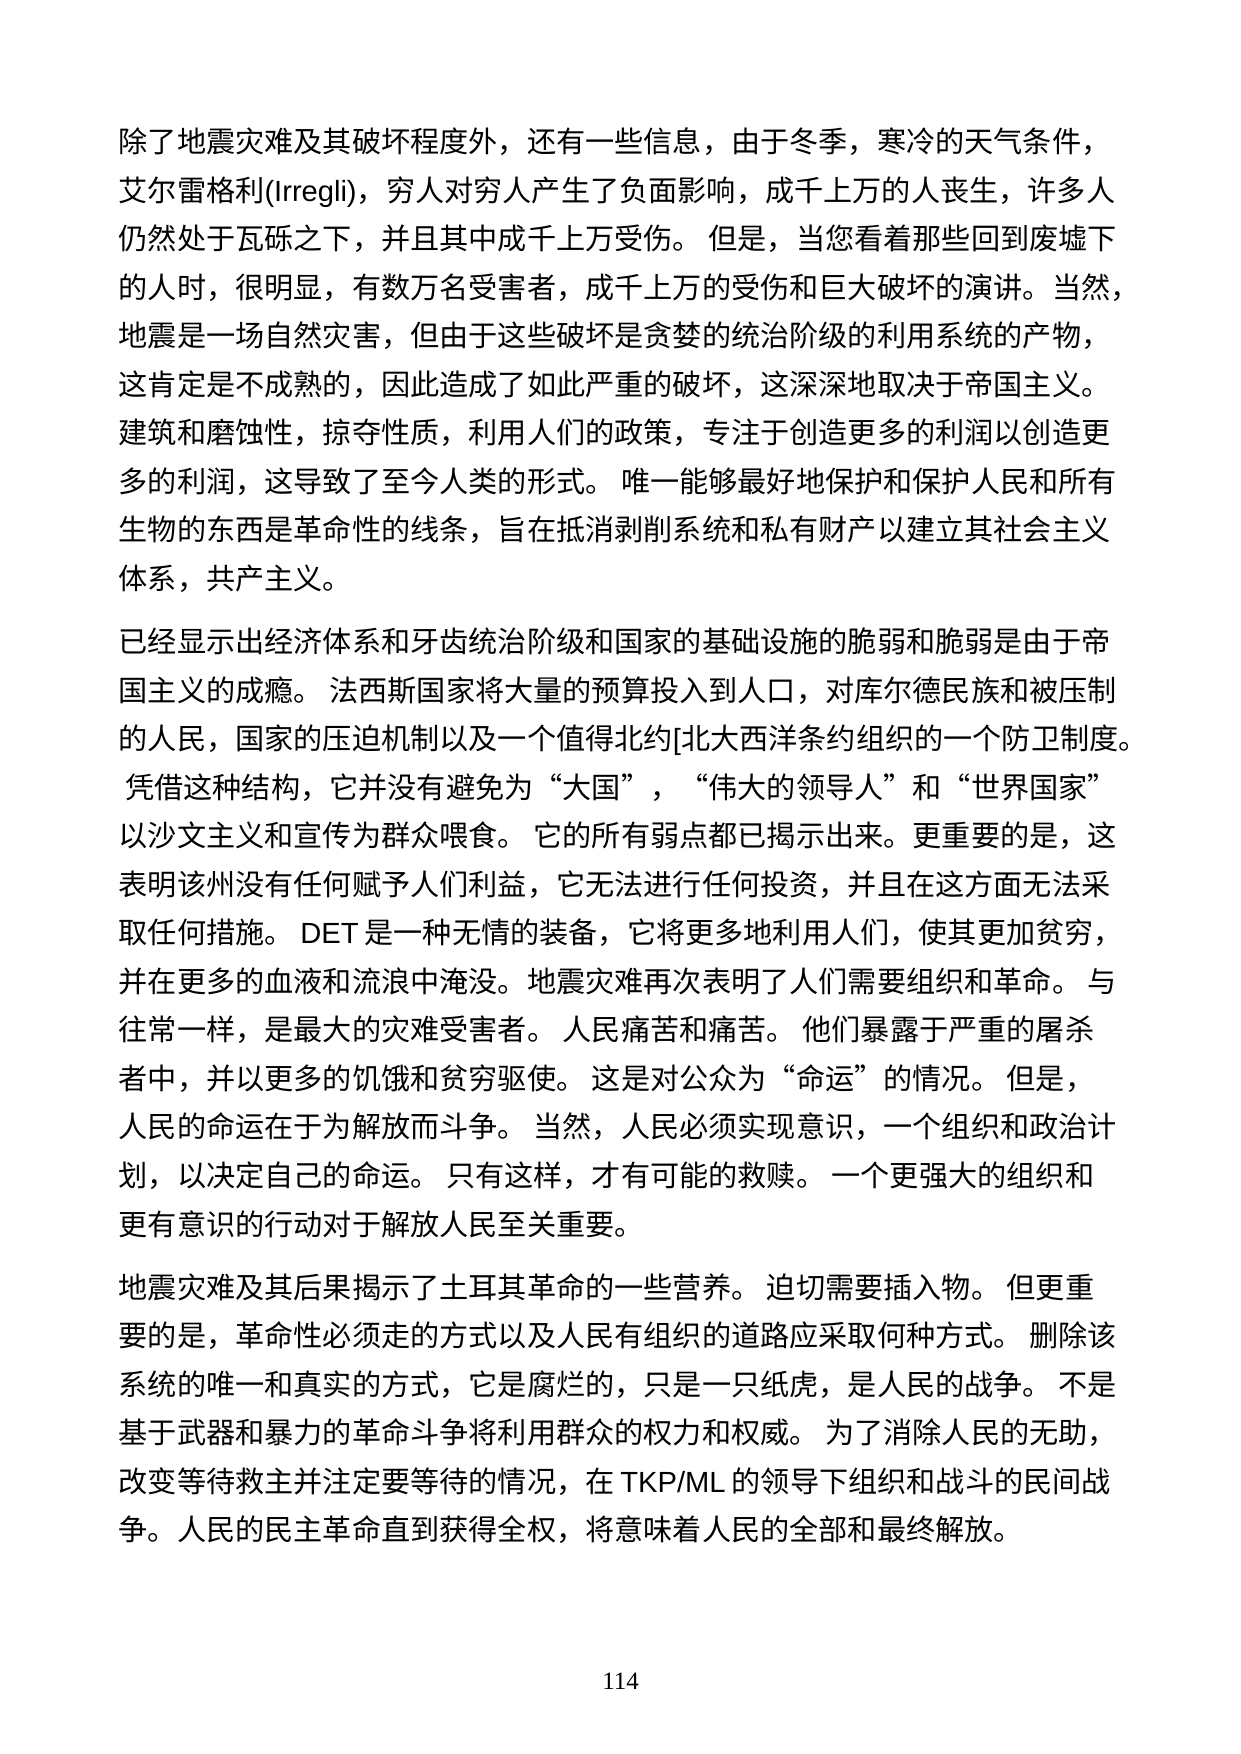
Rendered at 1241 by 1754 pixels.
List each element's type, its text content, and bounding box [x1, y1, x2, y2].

text 除了地震灾难及其破坏程度外，还有一些信息，由于冬季，寒冷的天气条件，艾尔雷格利(Irregli)，穷人对穷人产生了负面影响，成千上万的人丧生，许多人仍然处于瓦砾之下，并且其中成千上万受伤。 但是，当您看着那些回到废墟下的人时，很明显，有数万名受害者，成千上万的受伤和巨大破坏的演讲。当然，地震是一场自然灾害，但由于这些破坏是贪婪的统治阶级的利用系统的产物，这肯定是不成熟的，因此造成了如此严重的破坏，这深深地取决于帝国主义。 建筑和磨蚀性，掠夺性质，利用人们的政策，专注于创造更多的利润以创造更多的利润，这导致了至今人类的形式。 唯一能够最好地保护和保护人民和所有生物的东西是革命性的线条，旨在抵消剥削系统和私有财产以建立其社会主义体系，共产主义。 [118, 118, 1122, 598]
text 地震灾难及其后果揭示了土耳其革命的一些营养。 迫切需要插入物。 但更重要的是，革命性必须走的方式以及人民有组织的道路应采取何种方式。 删除该系统的唯一和真实的方式，它是腐烂的，只是一只纸虎，是人民的战争。 不是基于武器和暴力的革命斗争将利用群众的权力和权威。 为了消除人民的无助，改变等待救主并注定要等待的情况，在TKP/ML的领导下组织和战斗的民间战争。人民的民主革命直到获得全权，将意味着人民的全部和最终解放。 [118, 1264, 1122, 1549]
text 已经显示出经济体系和牙齿统治阶级和国家的基础设施的脆弱和脆弱是由于帝国主义的成瘾。 法西斯国家将大量的预算投入到人口，对库尔德民族和被压制的人民，国家的压迫机制以及一个值得北约[北大西洋条约组织的一个防卫制度。 凭借这种结构，它并没有避免为“大国”，“伟大的领导人”和“世界国家”以沙文主义和宣传为群众喂食。 它的所有弱点都已揭示出来。更重要的是，这表明该州没有任何赋予人们利益，它无法进行任何投资，并且在这方面无法采取任何措施。 DET是一种无情的装备，它将更多地利用人们，使其更加贫穷，并在更多的血液和流浪中淹没。地震灾难再次表明了人们需要组织和革命。 与往常一样，是最大的灾难受害者。 人民痛苦和痛苦。 他们暴露于严重的屠杀者中，并以更多的饥饿和贫穷驱使。 这是对公众为“命运”的情况。 但是，人民的命运在于为解放而斗争。 当然，人民必须实现意识，一个组织和政治计划，以决定自己的命运。 只有这样，才有可能的救赎。 一个更强大的组织和更有意识的行动对于解放人民至关重要。 [118, 618, 1122, 1243]
